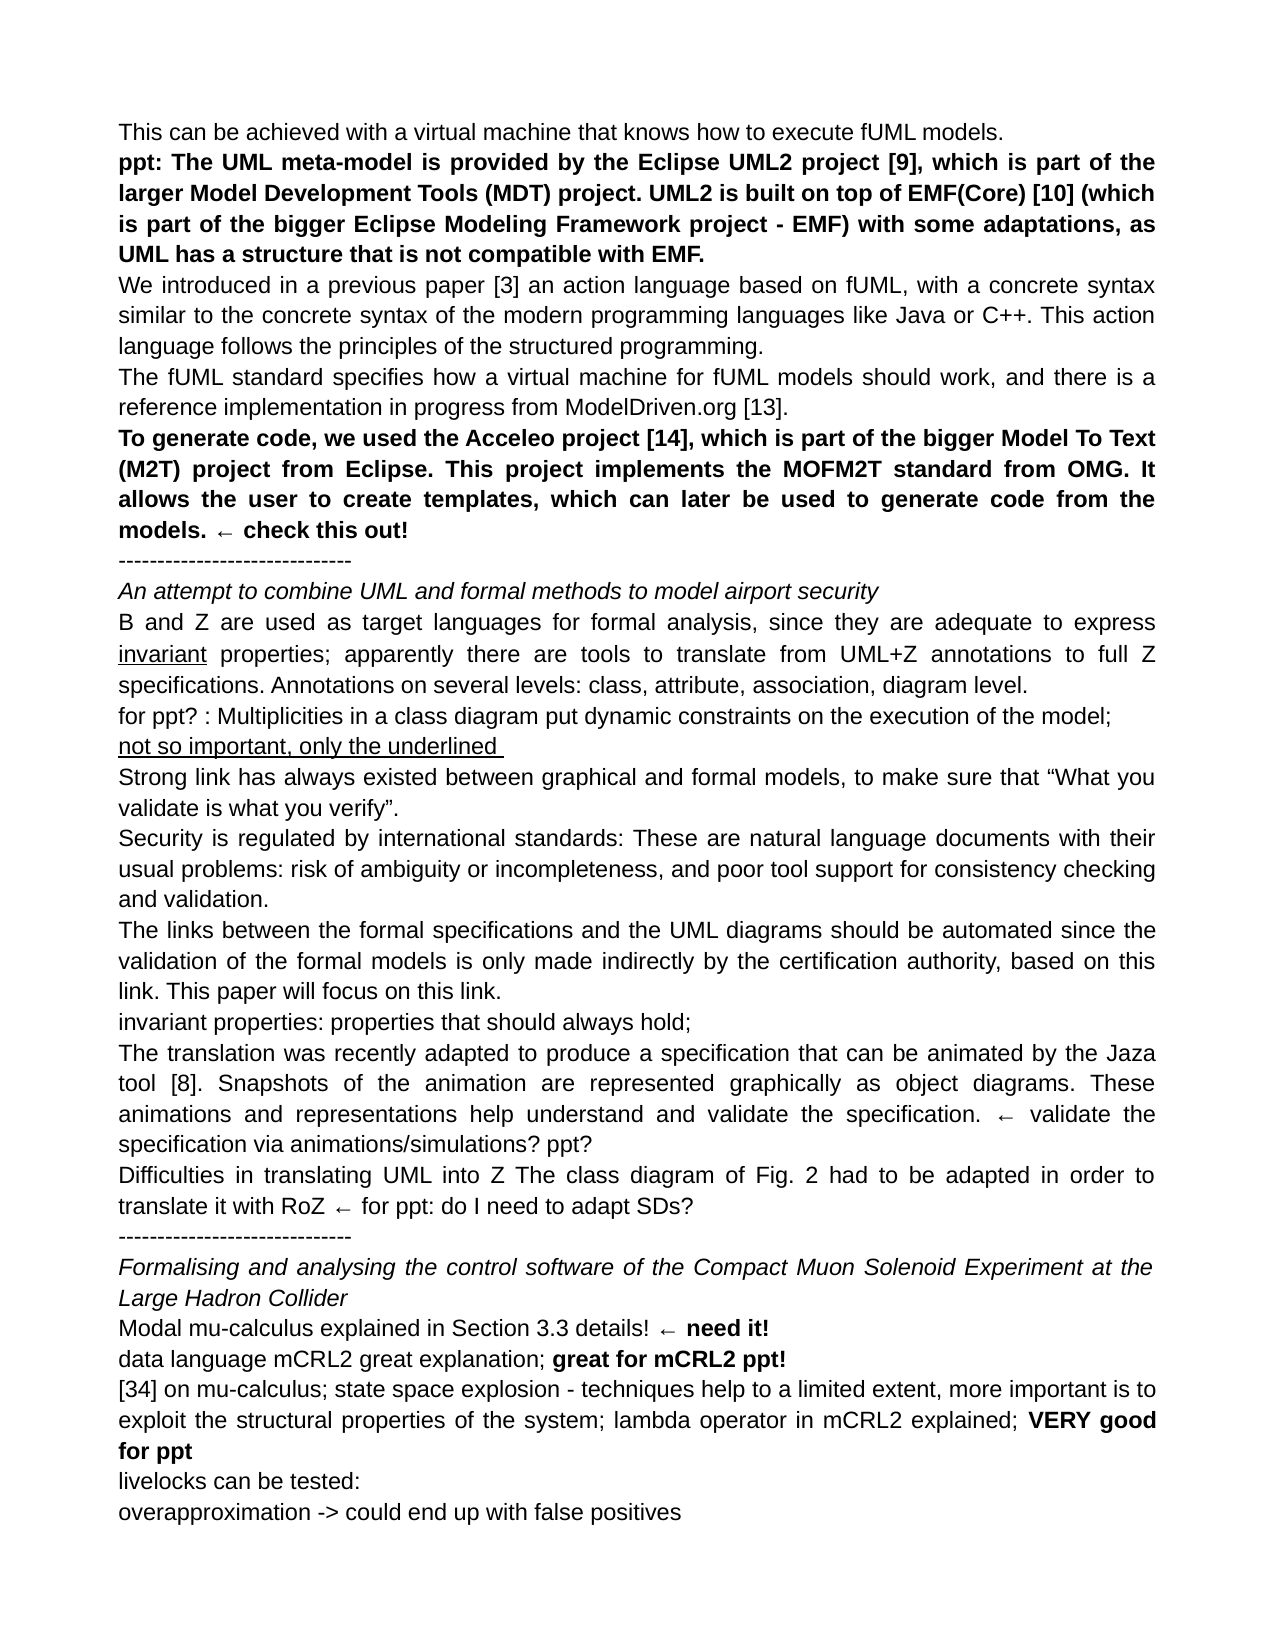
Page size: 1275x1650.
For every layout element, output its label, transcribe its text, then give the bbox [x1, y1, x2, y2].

text This can be achieved with a virtual machine that knows how to execute fUML models. [118, 118, 1157, 145]
text invariant properties: properties that should always hold; [118, 1008, 1157, 1035]
text An attempt to combine UML and formal methods to model airport security [118, 577, 1157, 604]
text ------------------------------ [118, 547, 1157, 574]
text [34] on mu-calculus; state space explosion - techniques help to a limited extent, more important is to exploit the structural properties of the system; lambda operator in mCRL2 explained; VERY good for ppt [118, 1376, 1157, 1464]
text livelocks can be tested: [118, 1468, 1157, 1494]
text The translation was recently adapted to produce a specification that can be animated by the Jaza tool [8]. Snapshots of the animation are represented graphically as object diagrams. These animations and representations help understand and validate the specification. ← validate the specification via animations/simulations? ppt? [118, 1039, 1157, 1158]
text overapproximation -> could end up with false positives [118, 1498, 1157, 1525]
text We introduced in a previous paper [3] an action language based on fUML, with a concrete syntax similar to the concrete syntax of the modern programming languages like Java or C++. This action language follows the principles of the structured programming. [118, 271, 1157, 359]
text B and Z are used as target languages for formal analysis, since they are adequate to express invariant properties; apparently there are tools to translate from UML+Z annotations to full Z specifications. Annotations on several levels: class, attribute, association, diagram level. [118, 608, 1157, 698]
text Strong link has always existed between graphical and formal models, to make sure that “What you validate is what you verify”. [118, 763, 1157, 821]
text To generate code, we used the Acceleo project [14], which is part of the bigger Model To Text (M2T) project from Eclipse. This project implements the MOFM2T standard from OMG. It allows the user to create templates, which can later be used to generate code from the models. ← check this out! [118, 424, 1157, 543]
text data language mCRL2 great explanation; great for mCRL2 ppt! [118, 1345, 1157, 1372]
text Formalising and analysing the control software of the Compact Muon Solenoid Experiment at the Large Hadron Collider [118, 1253, 1157, 1311]
text The links between the formal specifications and the UML diagrams should be automated since the validation of the formal models is only made indirectly by the certification authority, based on this link. This paper will focus on this link. [118, 916, 1157, 1004]
text Modal mu-calculus explained in Section 3.3 details! ← need it! [118, 1314, 1157, 1341]
text Security is regulated by international standards: These are natural language documents with their usual problems: risk of ambiguity or incompleteness, and poor tool support for consistency checking and validation. [118, 824, 1157, 913]
text ppt: The UML meta-model is provided by the Eclipse UML2 project [9], which is part of the larger Model Development Tools (MDT) project. UML2 is built on top of EMF(Core) [10] (which is part of the bigger Eclipse Modeling Framework project - EMF) with some adaptations, as UML has a structure that is not compatible with EMF. [118, 149, 1157, 267]
text The fUML standard specifies how a virtual machine for fUML models should work, and there is a reference implementation in progress from ModelDriven.org [13]. [118, 363, 1157, 421]
text Difficulties in translating UML into Z The class diagram of Fig. 2 had to be adapted in order to translate it with RoZ ← for ppt: do I need to adapt SDs? [118, 1161, 1157, 1219]
text not so important, only the underlined [118, 733, 1157, 759]
text for ppt? : Multiplicities in a class diagram put dynamic constraints on the execution of the model; [118, 702, 1157, 729]
text ------------------------------ [118, 1223, 1157, 1249]
